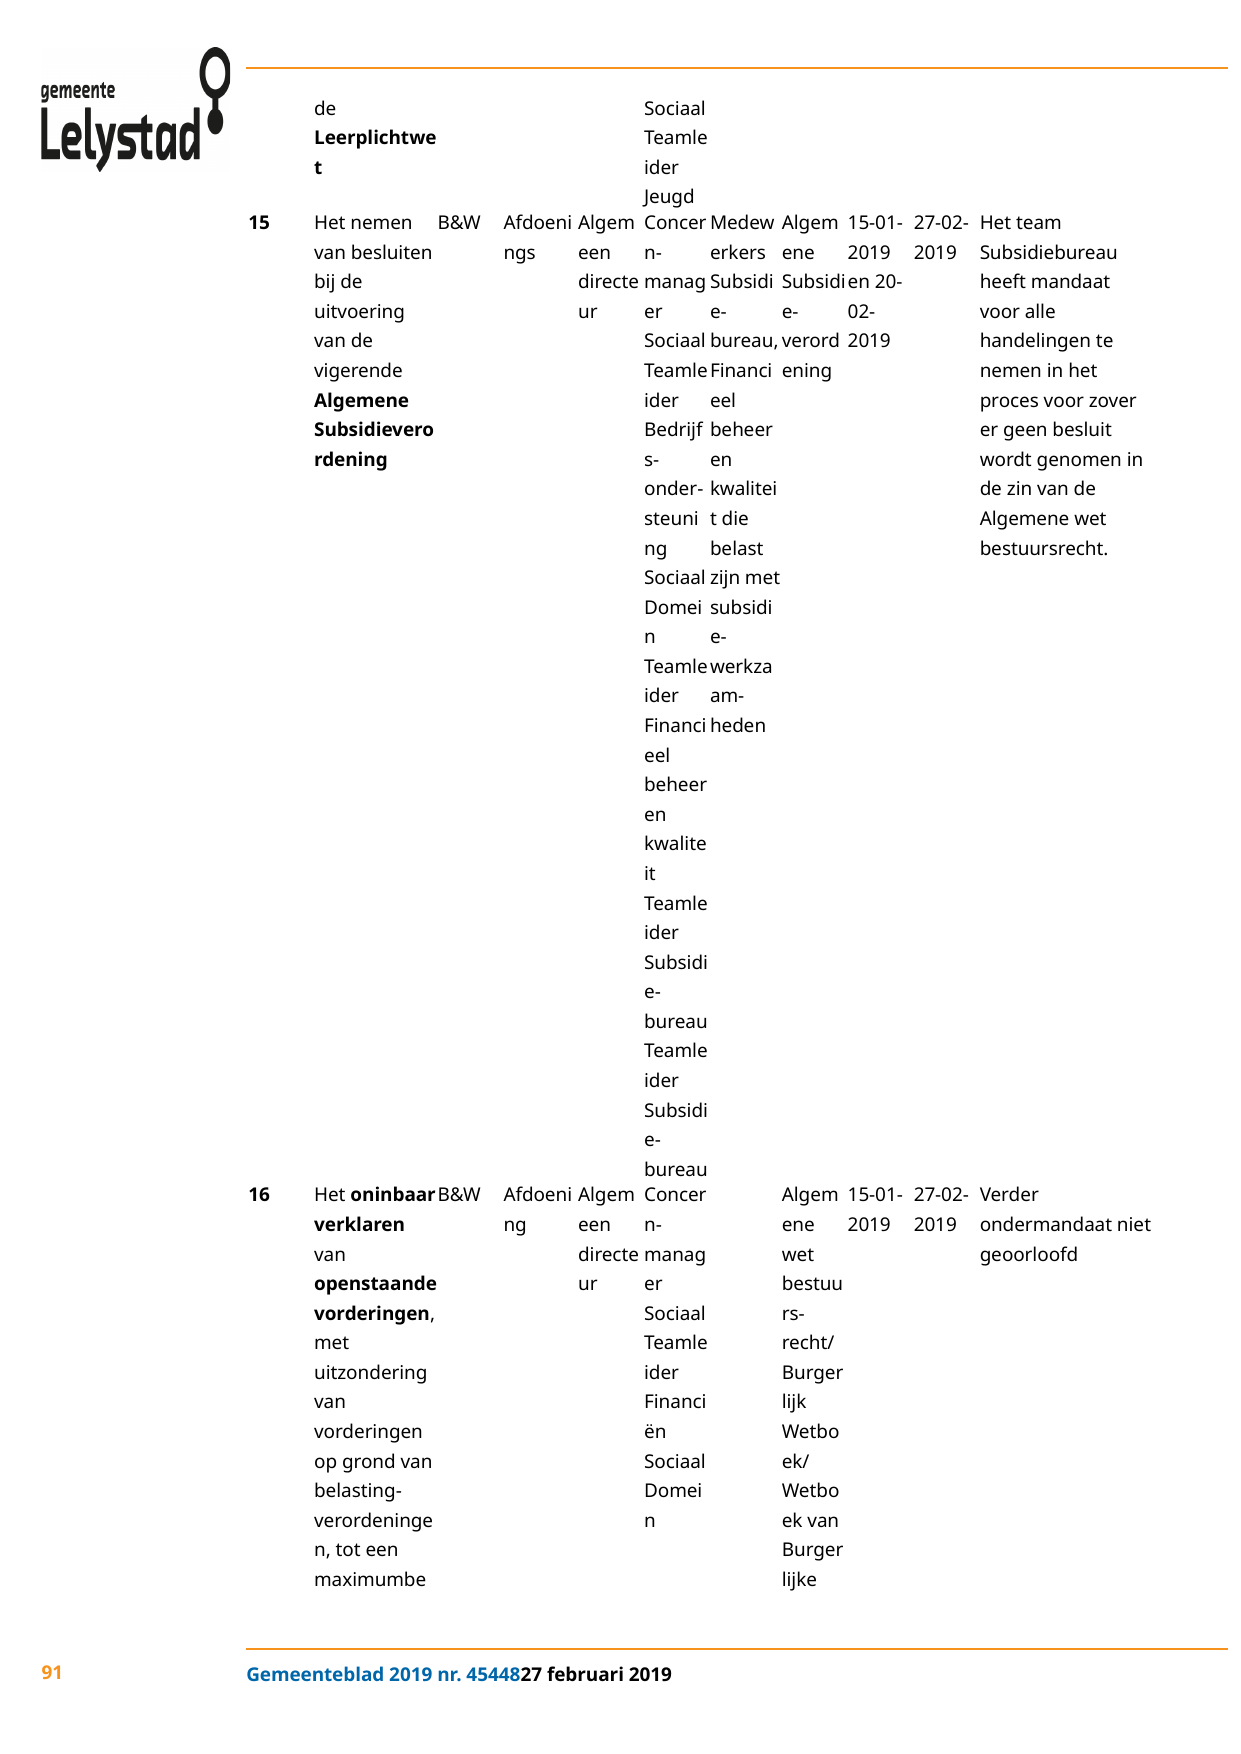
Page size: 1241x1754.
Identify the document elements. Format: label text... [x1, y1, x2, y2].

table_cell 27-02-2019 [914, 209, 979, 1182]
table_cell [848, 95, 913, 209]
table_cell 27-02-2019 [914, 1182, 979, 1592]
table_cell Afdoening [503, 1182, 578, 1592]
table_cell Het oninbaar verklaren van openstaande vorderingen, met uitzondering van vorderingen op grond van belasting- verordeningen, tot een maximumbe [314, 1182, 437, 1592]
table_cell [782, 95, 847, 209]
table_cell Sociaal Teamleider Jeugd [644, 95, 710, 209]
table_cell Verder ondermandaat niet geoorloofd [980, 1182, 1152, 1592]
table_cell Algemeen directeur [578, 209, 644, 1182]
table_cell Concern- manager Sociaal Teamleider Financiën Sociaal Domein [644, 1182, 710, 1592]
table_cell B&W [437, 209, 503, 1182]
table_cell Concern- manager Sociaal Teamleider Bedrijfs- onder- steuning Sociaal Domein Teamleider Financieel beheer en kwaliteit Teamleider Subsidie- bureau Teamleider Subsidie- bureau [644, 209, 710, 1182]
table_cell B&W [437, 1182, 503, 1592]
table_cell [437, 95, 503, 209]
table_cell Algemene wet bestuurs-recht/ Burgerlijk Wetboek/ Wetboek van Burgerlijke [782, 1182, 847, 1592]
table_cell Afdoenings [503, 209, 578, 1182]
table_cell Algemene Subsidie- verordening [782, 209, 847, 1182]
table_cell [248, 95, 314, 209]
table_cell [503, 95, 578, 209]
table_cell [710, 95, 782, 209]
table_cell [914, 95, 979, 209]
table_cell 16 [248, 1182, 314, 1592]
table_cell 15-01-2019 en 20-02-2019 [848, 209, 913, 1182]
table_cell [980, 95, 1152, 209]
table_cell de Leerplichtwet [314, 95, 437, 209]
table_cell 15-01-2019 [848, 1182, 913, 1592]
table_cell 15 [248, 209, 314, 1182]
table_cell Medewerkers Subsidie- bureau, Financieel beheer en kwaliteit die belast zijn met subsidie- werkzaam- heden [710, 209, 782, 1182]
table_cell Het nemen van besluiten bij de uitvoering van de vigerende Algemene Subsidieverordening [314, 209, 437, 1182]
picture [41, 47, 231, 172]
table_cell [710, 1182, 782, 1592]
table_cell Het team Subsidiebureau heeft mandaat voor alle handelingen te nemen in het proces voor zover er geen besluit wordt genomen in de zin van de Algemene wet bestuursrecht. [980, 209, 1152, 1182]
table_cell Algemeen directeur [578, 1182, 644, 1592]
table_cell [578, 95, 644, 209]
